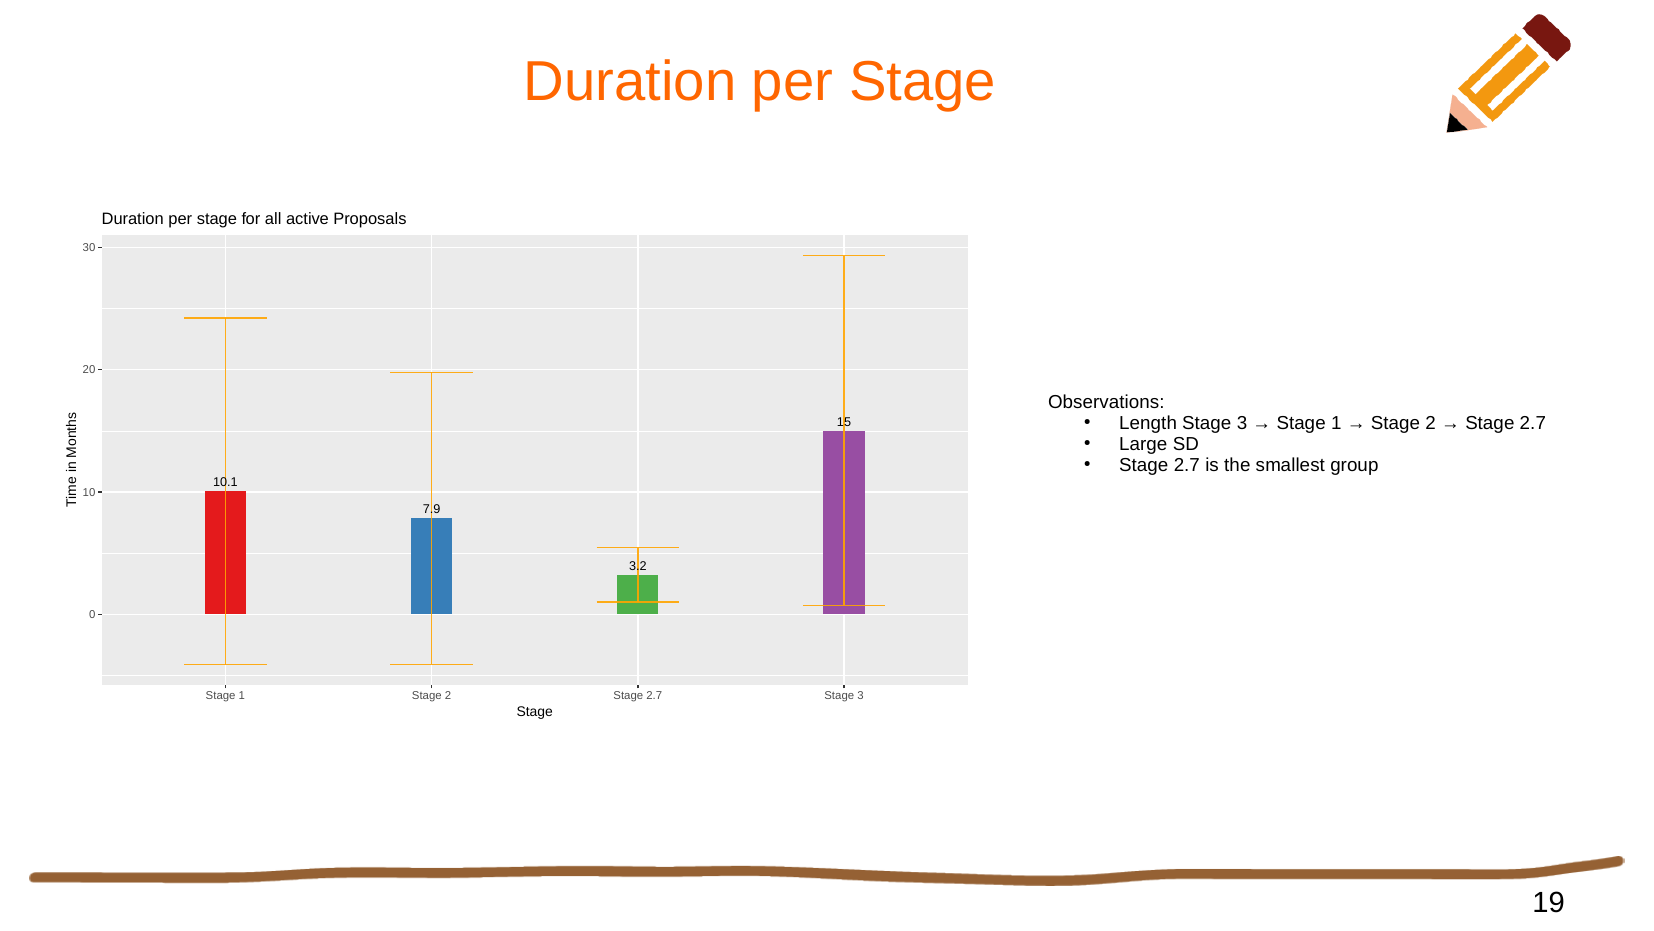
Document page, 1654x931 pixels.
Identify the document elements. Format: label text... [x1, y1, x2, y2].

picture [1446, 14, 1571, 133]
title Duration per Stage [88, 29, 1447, 133]
text_box Observations: Length Stage 3 → Stage 1 → Stage 2 → Stage 2.7 Large SD Stage 2.7 is the smallest group [1033, 383, 1595, 562]
picture [59, 206, 975, 727]
picture [29, 856, 1625, 886]
